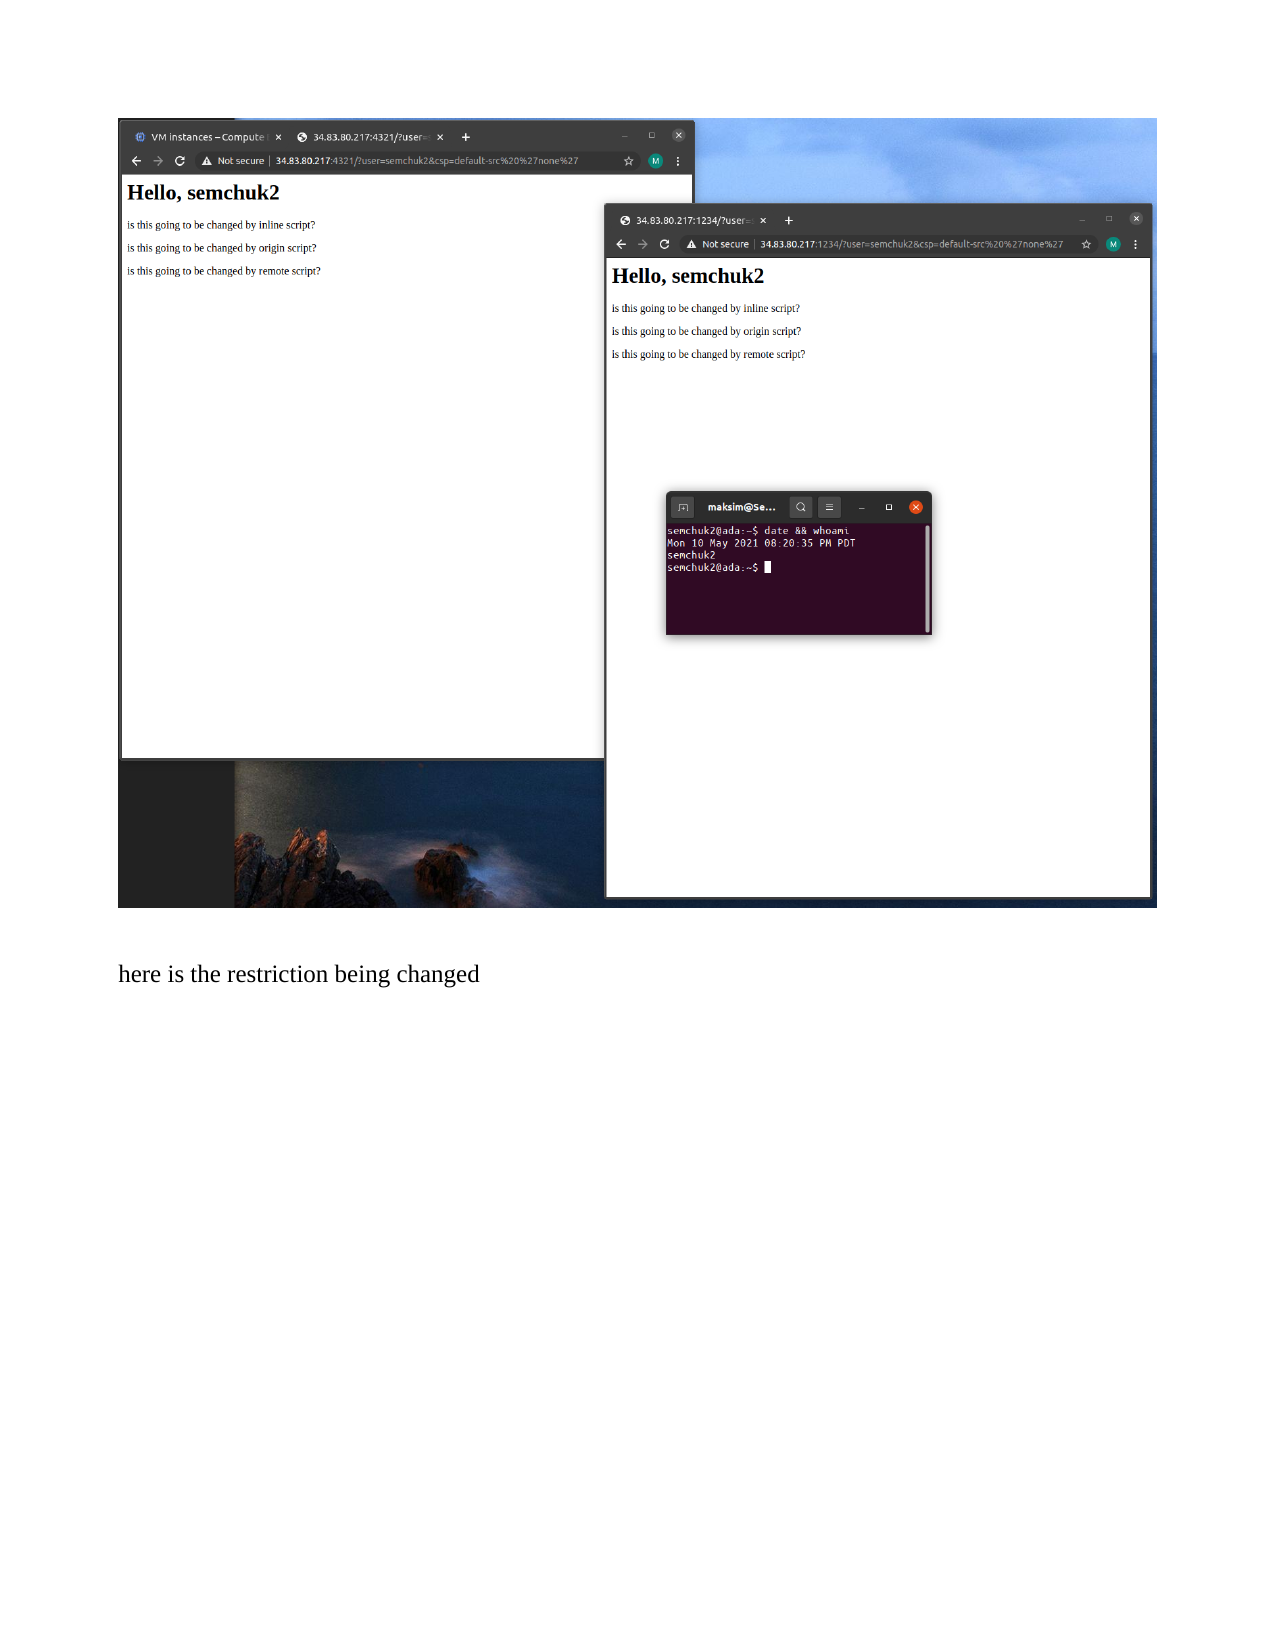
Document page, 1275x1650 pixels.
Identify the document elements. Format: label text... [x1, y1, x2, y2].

text here is the restriction being changed [118, 959, 1157, 988]
picture [118, 118, 1157, 908]
